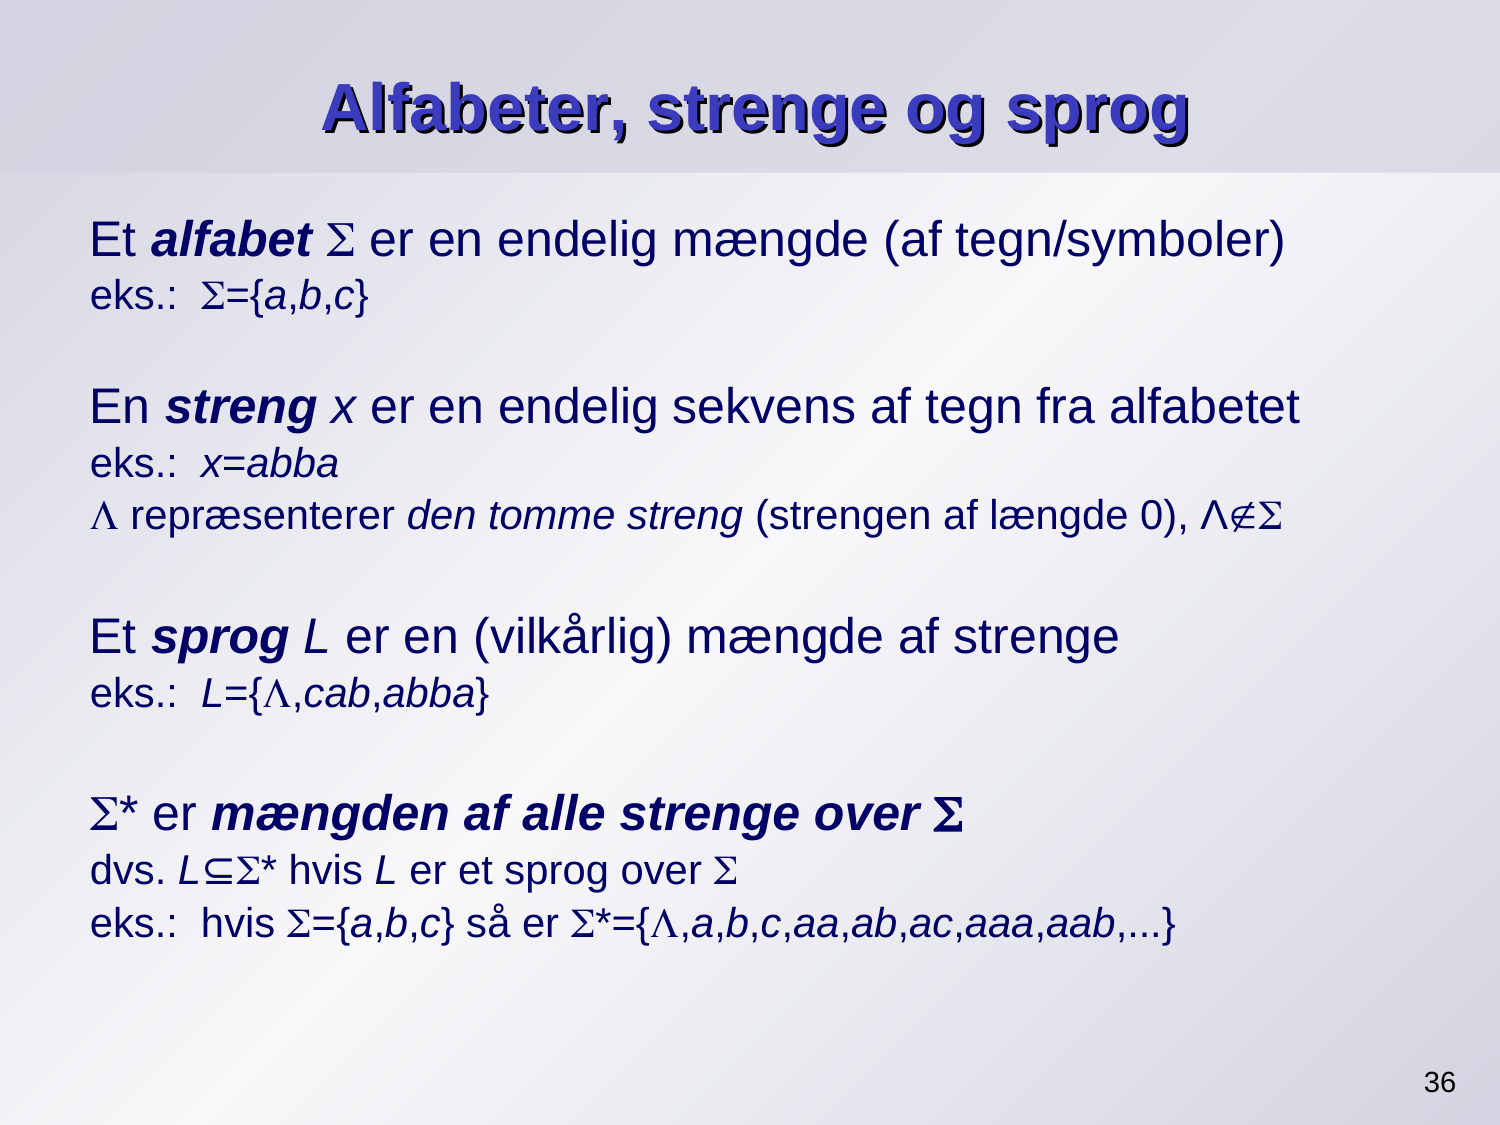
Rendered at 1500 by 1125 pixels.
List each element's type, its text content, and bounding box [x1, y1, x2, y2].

list Et alfabet Σ er en endelig mængde (af tegn/symboler) eks.: Σ={a,b,c} En streng x er en endelig sekvens af tegn fra alfabetet eks.: x=abba Λ repræsenterer den tomme streng (strengen af længde 0), ΛΣ Et sprog L er en (vilkårlig) mængde af strenge eks.: L={Λ,cab,abba} Σ* er mængden af alle strenge over Σ dvs. L⊆Σ* hvis L er et sprog over Σ eks.: hvis Σ={a,b,c} så er Σ*={Λ,a,b,c,aa,ab,ac,aaa,aab,...} [74, 208, 1459, 1095]
title Alfabeter, strenge og sprog [64, 30, 1447, 185]
